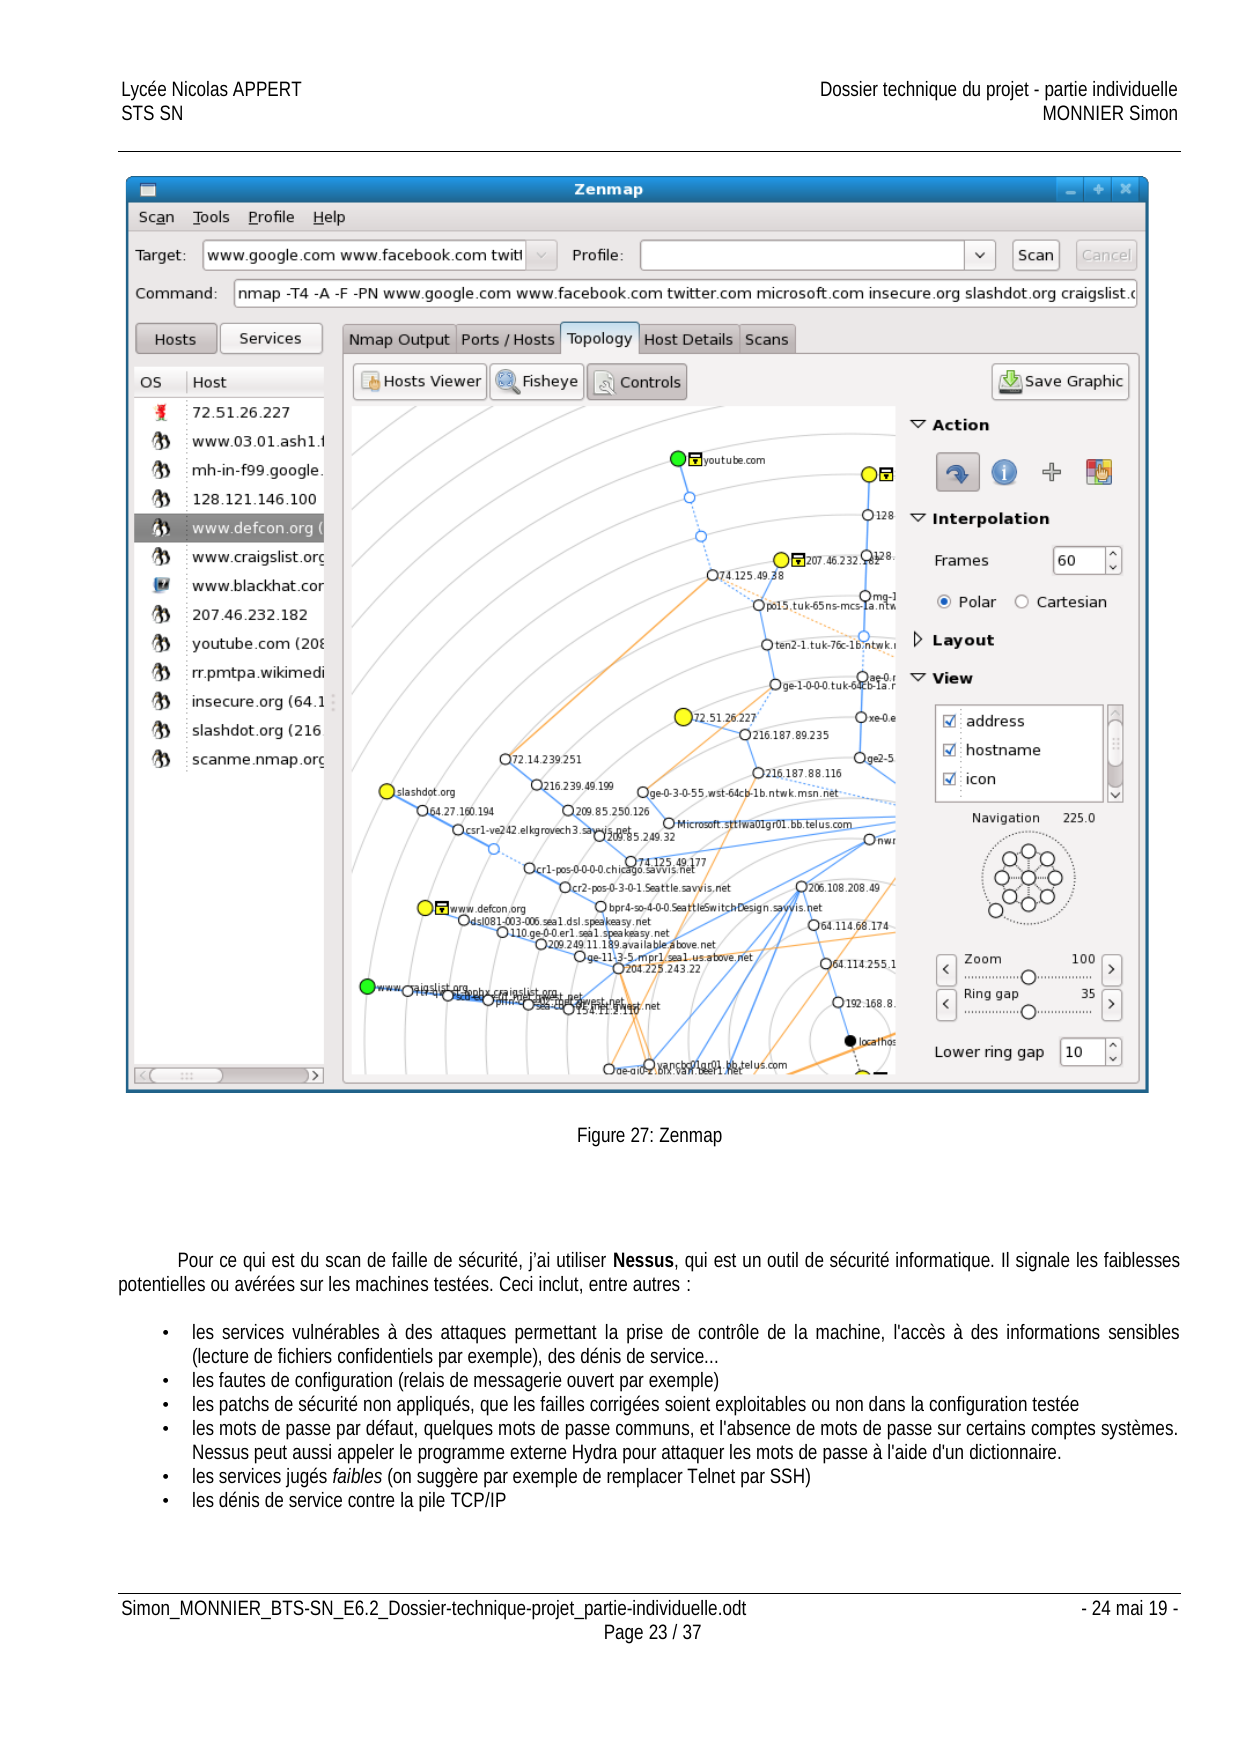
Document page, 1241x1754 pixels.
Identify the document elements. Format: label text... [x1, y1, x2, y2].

list les mots de passe par défaut, quelques mots de passe communs, et l'absence de mots de passe sur certains comptes systèmes. Nessus peut aussi appeler le programme externe Hydra pour attaquer les mots de passe à l'aide d'un dictionnaire. [162, 1416, 1181, 1464]
list les services jugés faibles (on suggère par exemple de remplacer Telnet par SSH) [162, 1464, 1181, 1488]
text Pour ce qui est du scan de faille de sécurité, j’ai utiliser Nessus, qui est un outil de sécurité informatique. Il signale les faiblesses potentielles ou avérées sur les machines testées. Ceci inclut, entre autres : [118, 1248, 1181, 1296]
picture [125, 176, 1149, 1093]
list les services vulnérables à des attaques permettant la prise de contrôle de la machine, l'accès à des informations sensibles (lecture de fichiers confidentiels par exemple), des dénis de service... [162, 1320, 1181, 1368]
list les fautes de configuration (relais de messagerie ouvert par exemple) [162, 1368, 1181, 1392]
text Figure 27: Zenmap [118, 1122, 1181, 1146]
list les patchs de sécurité non appliqués, que les failles corrigées soient exploitables ou non dans la configuration testée [162, 1392, 1181, 1416]
list les dénis de service contre la pile TCP/IP [162, 1488, 1181, 1512]
